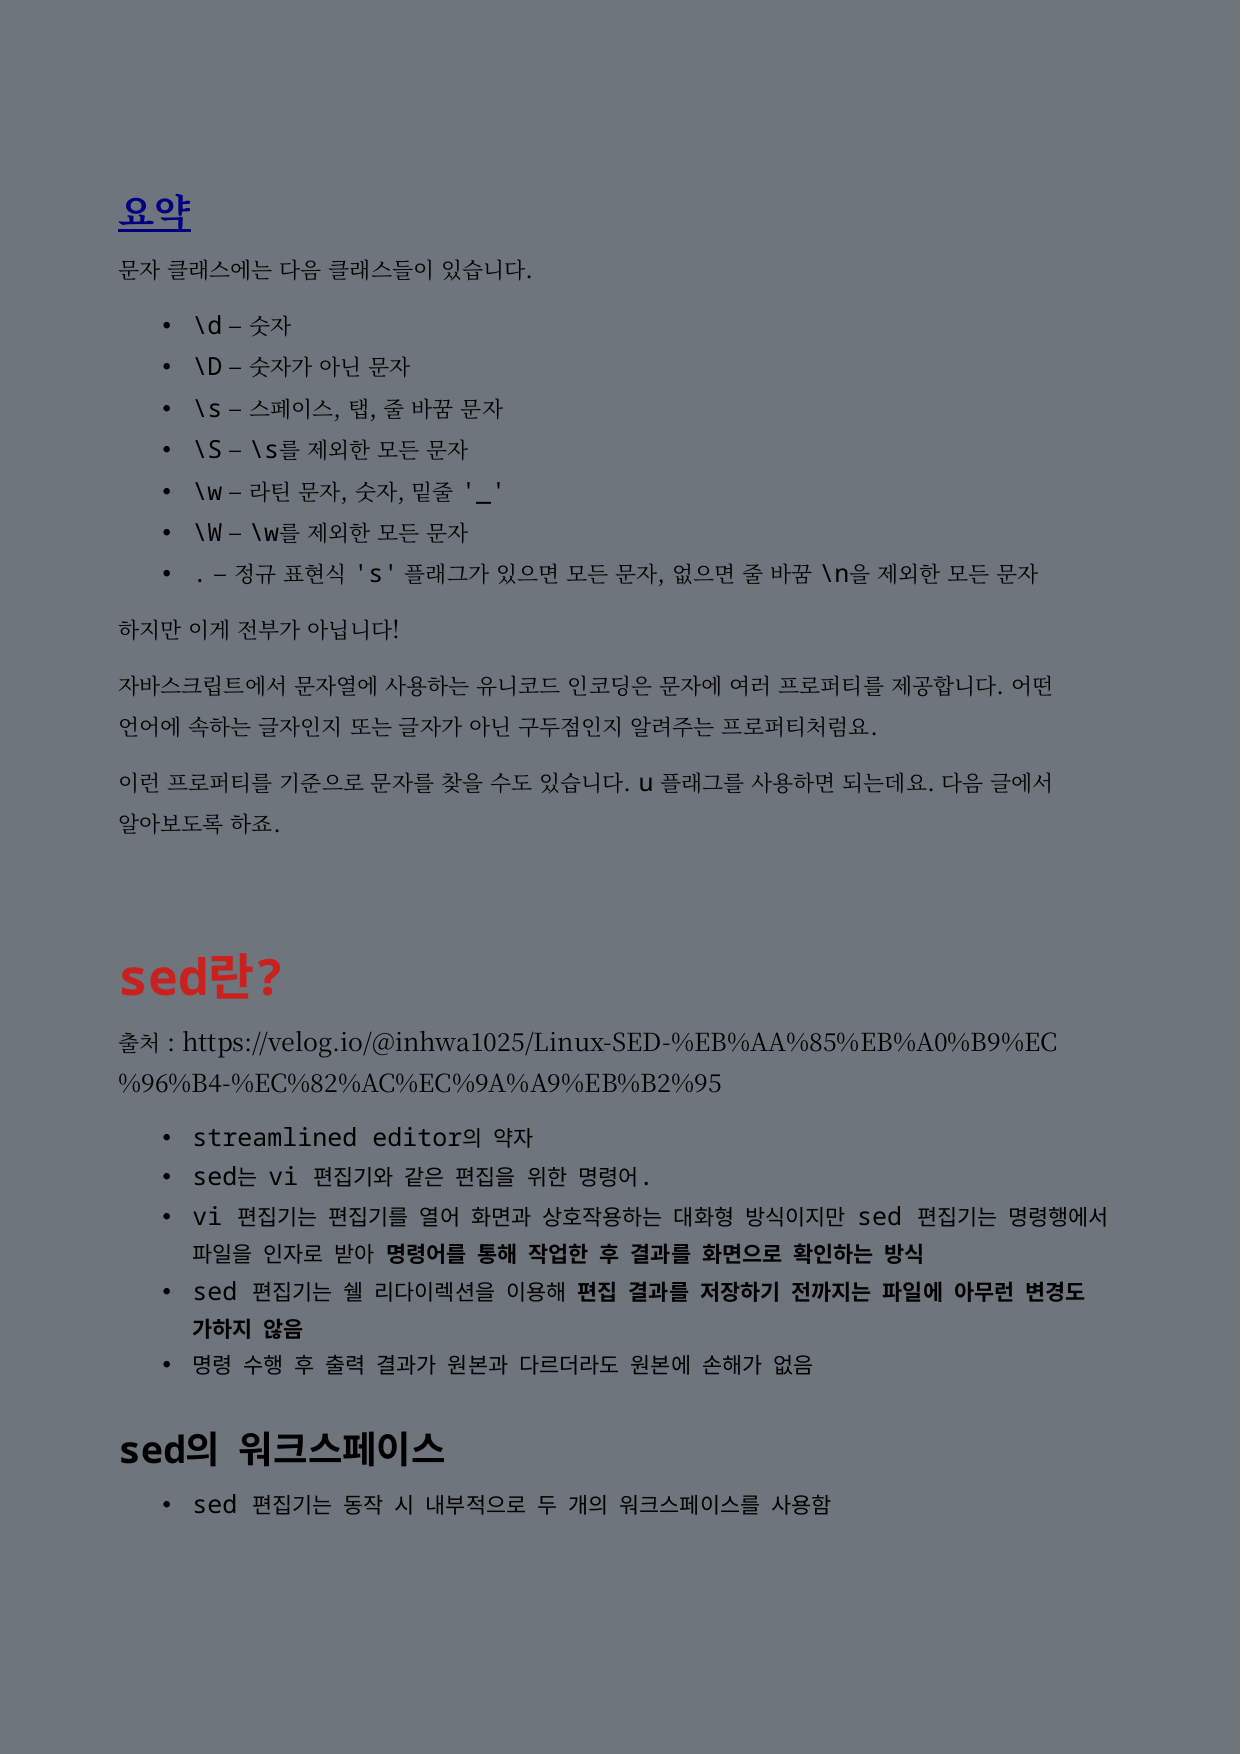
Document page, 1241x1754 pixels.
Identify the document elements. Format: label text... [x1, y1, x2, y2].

text 이런 프로퍼티를 기준으로 문자를 찾을 수도 있습니다. u 플래그를 사용하면 되는데요. 다음 글에서 알아보도록 하죠. [118, 763, 1122, 840]
list sed는 vi 편집기와 같은 편집을 위한 명령어. [162, 1159, 1122, 1193]
list \w – 라틴 문자, 숫자, 밑줄 '_' [162, 471, 1122, 507]
text 자바스크립트에서 문자열에 사용하는 유니코드 인코딩은 문자에 여러 프로퍼티를 제공합니다. 어떤 언어에 속하는 글자인지 또는 글자가 아닌 구두점인지 알려주는 프로퍼티처럼요. [118, 666, 1122, 743]
list vi 편집기는 편집기를 열어 화면과 상호작용하는 대화형 방식이지만 sed 편집기는 명령행에서 파일을 인자로 받아 명령어를 통해 작업한 후 결과를 화면으로 확인하는 방식 [162, 1198, 1122, 1269]
subtitle sed란? [118, 938, 1122, 1010]
list 명령 수행 후 출력 결과가 원본과 다르더라도 원본에 손해가 없음 [162, 1348, 1122, 1380]
list \s – 스페이스, 탭, 줄 바꿈 문자 [162, 388, 1122, 424]
list sed 편집기는 쉘 리다이렉션을 이용해 편집 결과를 저장하기 전까지는 파일에 아무런 변경도 가하지 않음 [162, 1273, 1122, 1344]
subtitle sed의 워크스페이스 [118, 1420, 1122, 1475]
list \W – \w를 제외한 모든 문자 [162, 512, 1122, 548]
subtitle 요약 [118, 183, 1122, 237]
text 출처 : https://velog.io/@inhwa1025/Linux-SED-%EB%AA%85%EB%A0%B9%EC%96%B4-%EC%82%AC%EC%9A%A9%EB%B2%95 [118, 1023, 1122, 1100]
list \d – 숫자 [162, 306, 1122, 342]
text 하지만 이게 전부가 아닙니다! [118, 610, 1122, 646]
list streamlined editor의 약자 [162, 1120, 1122, 1154]
text 문자 클래스에는 다음 클래스들이 있습니다. [118, 250, 1122, 286]
list \S – \s를 제외한 모든 문자 [162, 430, 1122, 466]
list \D – 숫자가 아닌 문자 [162, 347, 1122, 383]
list sed 편집기는 동작 시 내부적으로 두 개의 워크스페이스를 사용함 [162, 1487, 1122, 1521]
list . – 정규 표현식 's' 플래그가 있으면 모든 문자, 없으면 줄 바꿈 \n을 제외한 모든 문자 [162, 554, 1122, 590]
